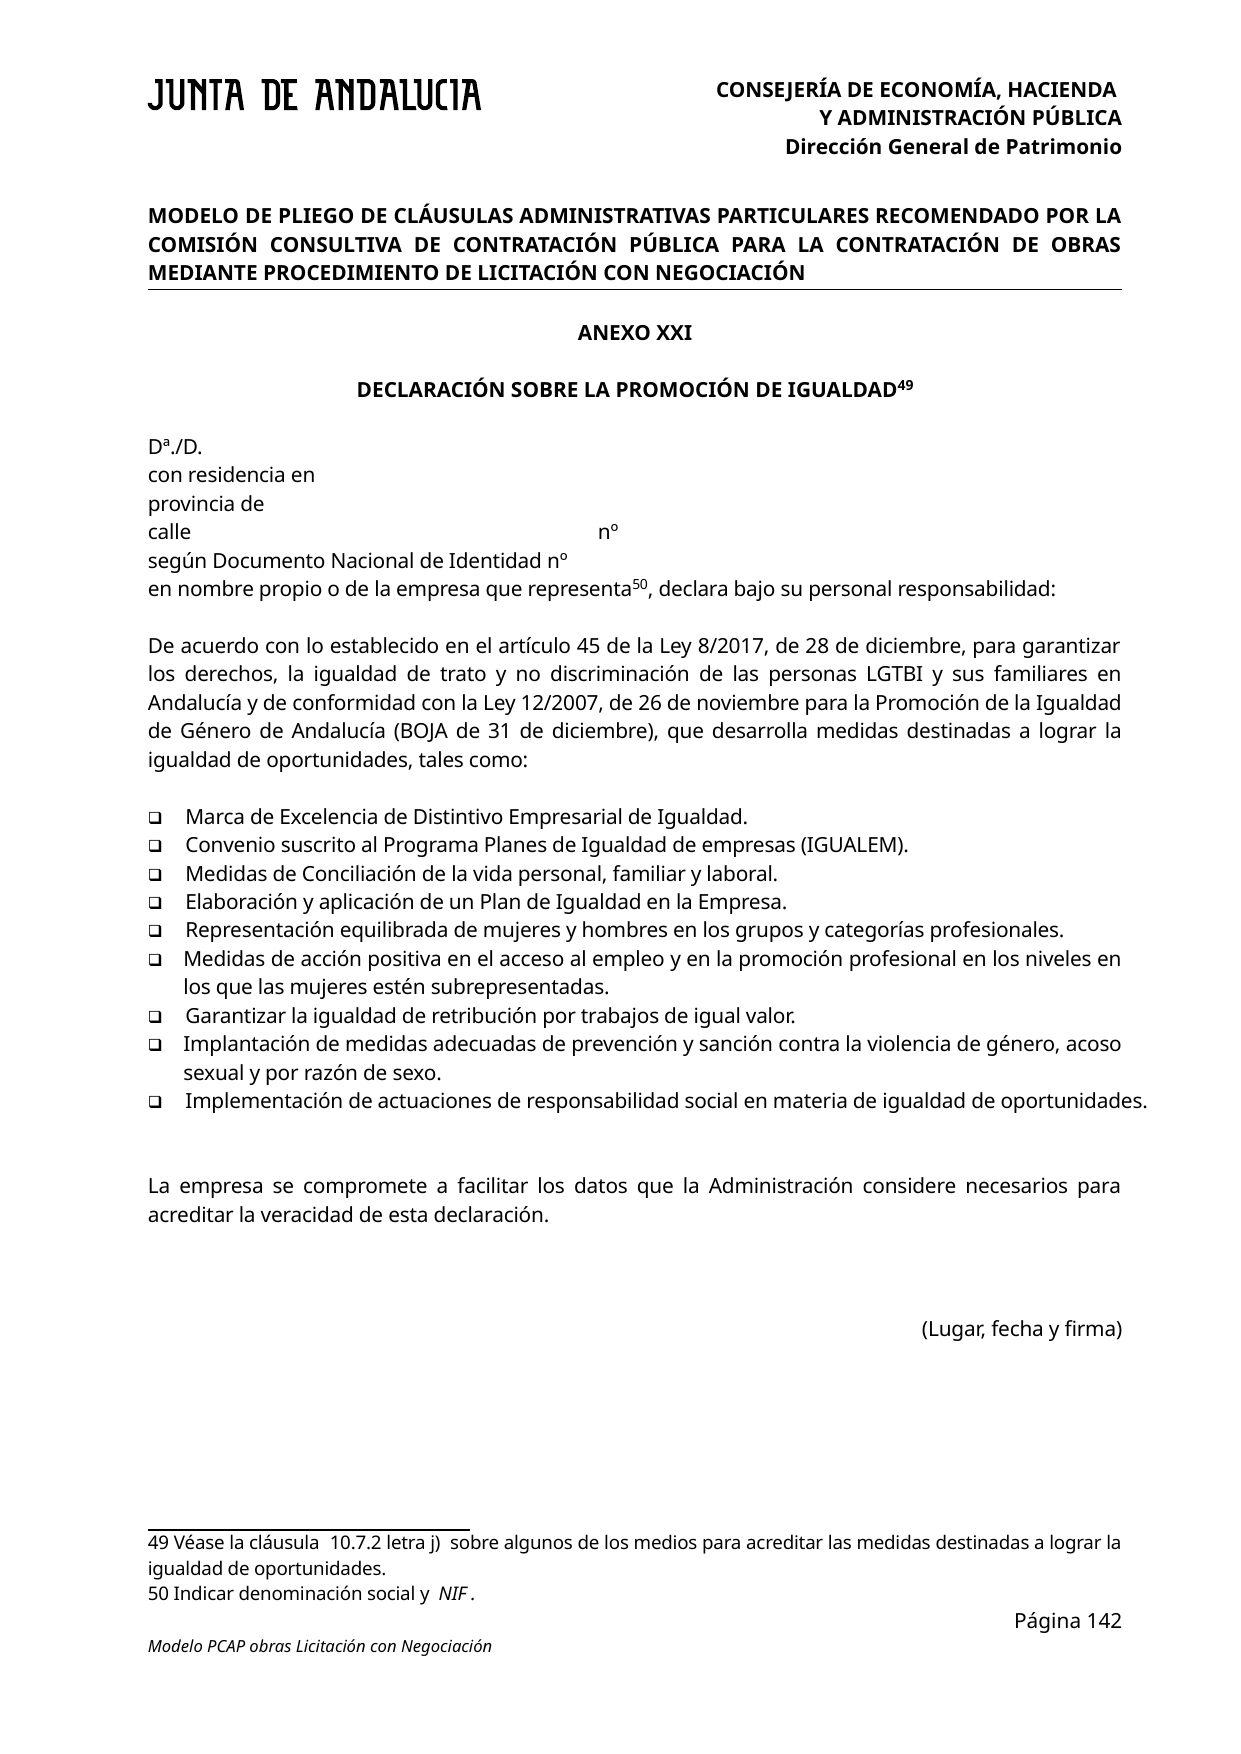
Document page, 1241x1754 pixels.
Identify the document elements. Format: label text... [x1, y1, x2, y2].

text Véase la cláusula 10.7.2 letra j) sobre algunos de los medios para acreditar las medidas destinadas a lograr la igualdad de oportunidades. [148, 1530, 1122, 1581]
text De acuerdo con lo establecido en el artículo 45 de la Ley 8/2017, de 28 de diciembre, para garantizar los derechos, la igualdad de trato y no discriminación de las personas LGTBI y sus familiares en Andalucía y de conformidad con la Ley 12/2007, de 26 de noviembre para la Promoción de la Igualdad de Género de Andalucía (BOJA de 31 de diciembre), que desarrolla medidas destinadas a lograr la igualdad de oportunidades, tales como: [148, 631, 1122, 773]
text Indicar denominación social y NIF . [148, 1581, 1122, 1606]
list Elaboración y aplicación de un Plan de Igualdad en la Empresa. [148, 887, 1196, 916]
list Representación equilibrada de mujeres y hombres en los grupos y categorías profesionales. [148, 916, 1196, 944]
list Medidas de Conciliación de la vida personal, familiar y laboral. [148, 859, 1196, 887]
text según Documento Nacional de Identidad nº [148, 546, 1196, 574]
text DECLARACIÓN SOBRE LA PROMOCIÓN DE IGUALDAD [148, 375, 1122, 404]
list Implantación de medidas adecuadas de prevención y sanción contra la violencia de género, acoso sexual y por razón de sexo. [148, 1029, 1122, 1086]
text provincia de [148, 489, 1196, 517]
text (Lugar, fecha y firma) [148, 1314, 1122, 1342]
text ANEXO XXI [148, 318, 1122, 347]
list Marca de Excelencia de Distintivo Empresarial de Igualdad. [148, 802, 1196, 830]
text en nombre propio o de la empresa que representa, declara bajo su personal responsabilidad: [148, 574, 1196, 603]
list Garantizar la igualdad de retribución por trabajos de igual valor. [148, 1001, 1196, 1029]
text MODELO DE PLIEGO DE CLÁUSULAS ADMINISTRATIVAS PARTICULARES RECOMENDADO POR LA COMISIÓN CONSULTIVA DE CONTRATACIÓN PÚBLICA PARA LA CONTRATACIÓN DE OBRAS MEDIANTE PROCEDIMIENTO DE LICITACIÓN CON NEGOCIACIÓN [148, 201, 1122, 289]
list Convenio suscrito al Programa Planes de Igualdad de empresas (IGUALEM). [148, 830, 1196, 859]
text La empresa se compromete a facilitar los datos que la Administración considere necesarios para acreditar la veracidad de esta declaración. [148, 1171, 1122, 1228]
text Dª./D. [148, 432, 1196, 461]
text con residencia en [148, 461, 1196, 489]
list Implementación de actuaciones de responsabilidad social en materia de igualdad de oportunidades. [148, 1086, 1196, 1114]
list Medidas de acción positiva en el acceso al empleo y en la promoción profesional en los niveles en los que las mujeres estén subrepresentadas. [148, 944, 1122, 1001]
text calle nº [148, 517, 1196, 546]
